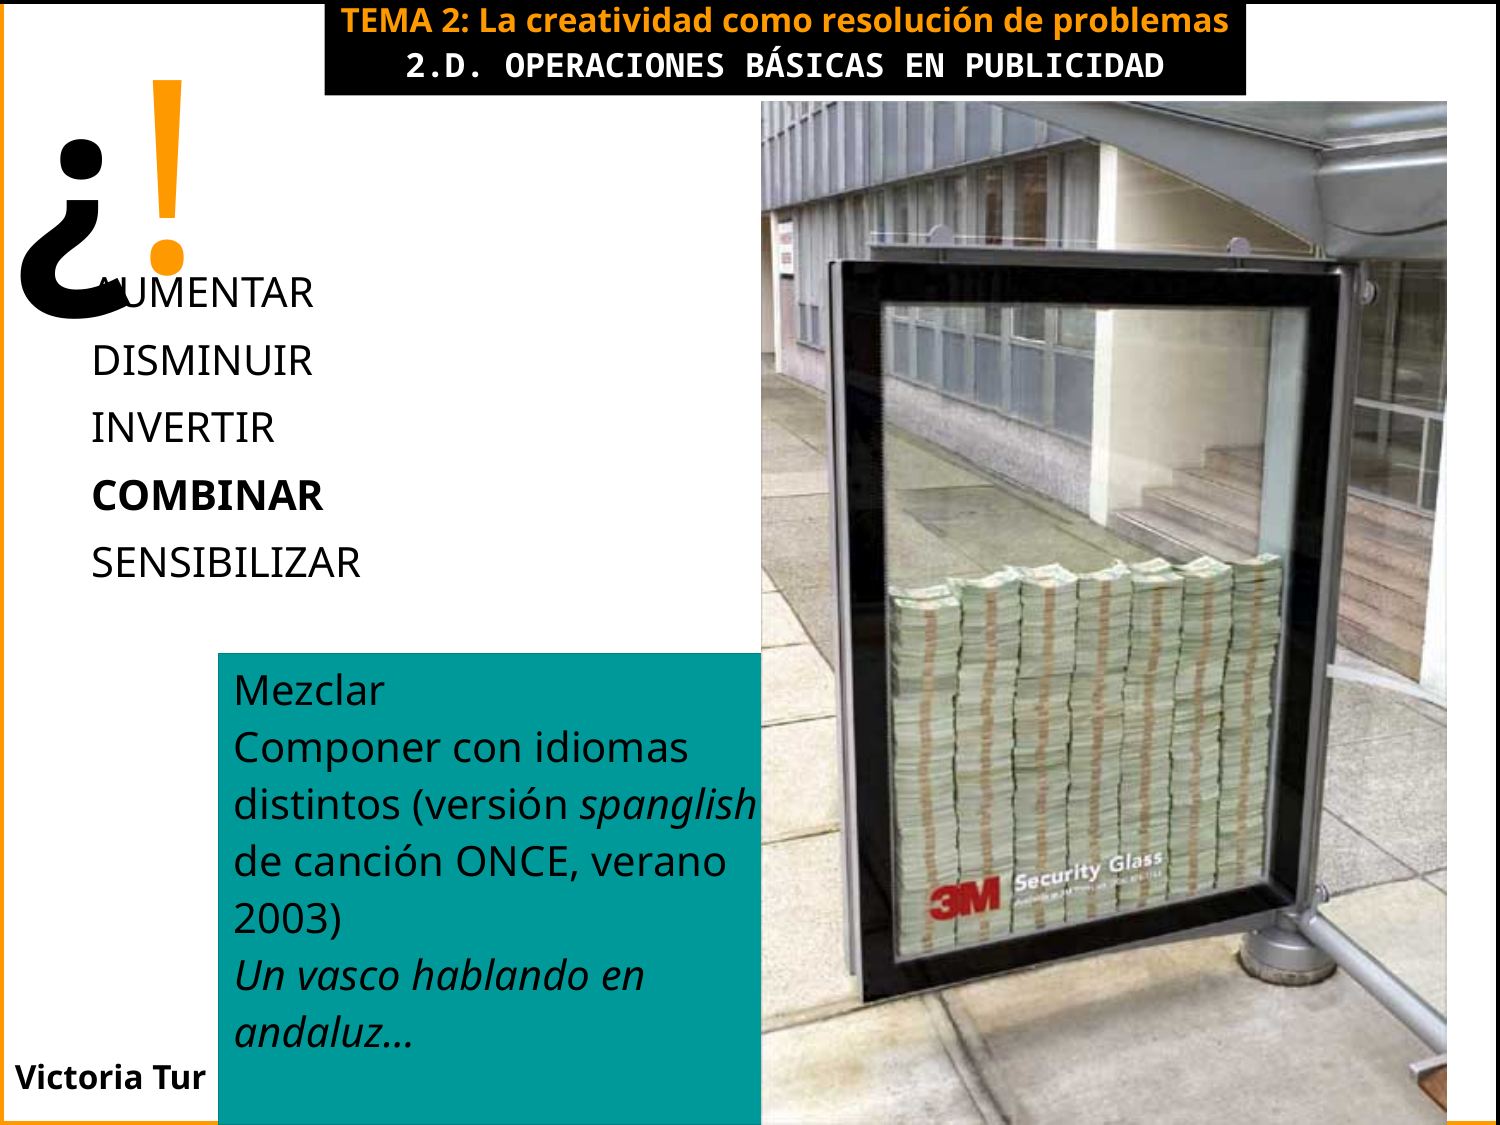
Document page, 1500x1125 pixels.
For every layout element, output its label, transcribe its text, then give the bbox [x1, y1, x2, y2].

picture [761, 101, 1447, 1125]
list AUMENTAR DISMINUIR INVERTIR COMBINAR SENSIBILIZAR [76, 255, 740, 998]
text_box Mezclar Componer con idiomas distintos (versión spanglish de canción ONCE, verano 2003) Un vasco hablando en andaluz… [218, 653, 761, 1125]
